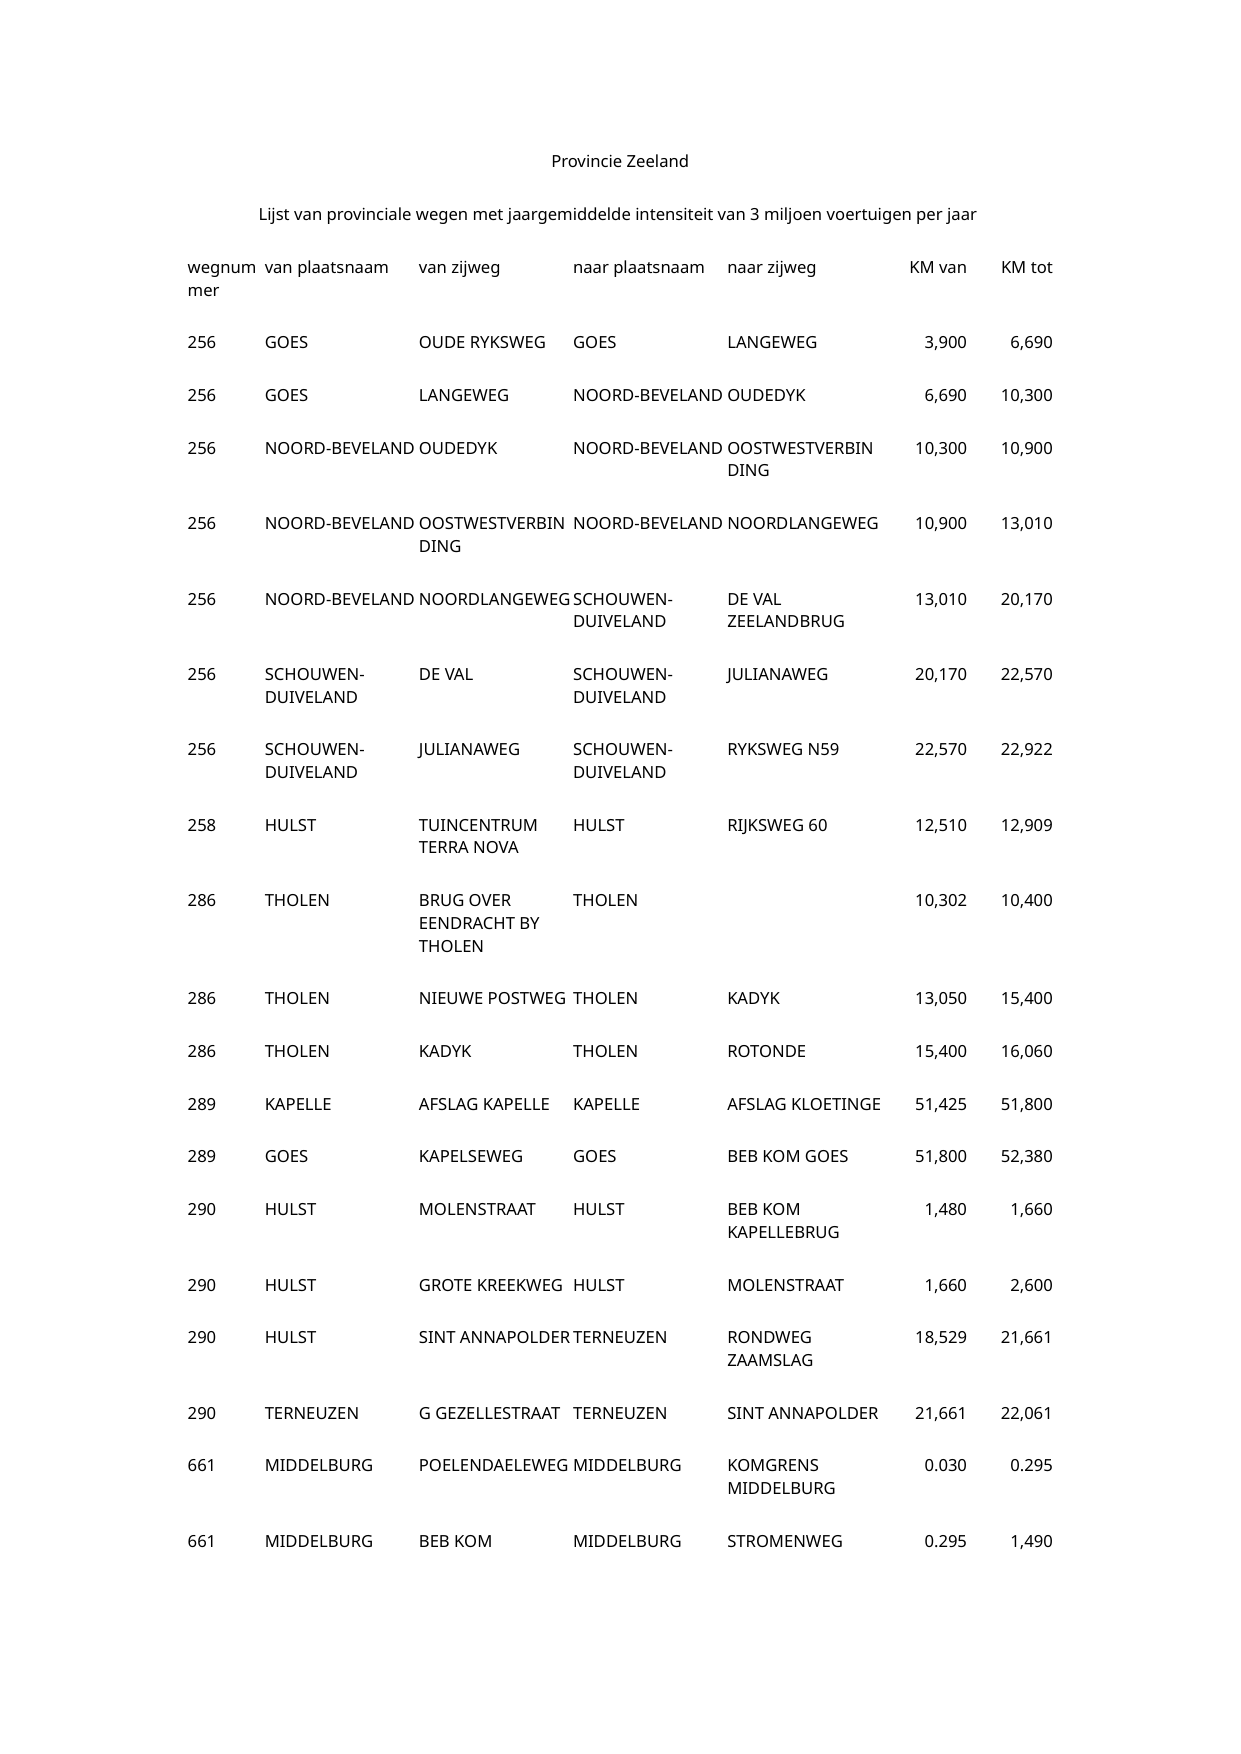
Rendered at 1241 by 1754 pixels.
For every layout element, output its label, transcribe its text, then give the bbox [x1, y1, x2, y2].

table_cell GOES [573, 1145, 727, 1198]
table_cell JULIANAWEG [727, 663, 881, 738]
table_cell THOLEN [573, 987, 727, 1039]
table_cell 256 [188, 738, 264, 813]
table_cell DE VAL [419, 663, 573, 738]
table_cell NOORD-BEVELAND [265, 436, 419, 512]
table_cell NOORD-BEVELAND [573, 512, 727, 587]
table_cell KAPELSEWEG [419, 1145, 573, 1198]
table_cell MIDDELBURG [573, 1454, 727, 1529]
table_cell ROTONDE [727, 1040, 881, 1092]
table_cell HULST [573, 813, 727, 889]
table_cell HULST [265, 1326, 419, 1401]
table_cell NOORDLANGEWEG [727, 512, 881, 587]
table_cell 290 [188, 1401, 264, 1454]
table_cell SCHOUWEN-DUIVELAND [573, 663, 727, 738]
table_header Provincie Zeeland [188, 150, 1053, 203]
table_cell NOORD-BEVELAND [265, 512, 419, 587]
table_cell 10,900 [881, 512, 967, 587]
table_cell 256 [188, 587, 264, 662]
table_cell 20,170 [881, 663, 967, 738]
table_cell THOLEN [265, 987, 419, 1039]
table_cell 1,490 [967, 1529, 1053, 1582]
table_cell MOLENSTRAAT [727, 1273, 881, 1326]
table_cell SINT ANNAPOLDER [727, 1401, 881, 1454]
table_cell KAPELLE [265, 1092, 419, 1145]
table_cell 258 [188, 813, 264, 889]
table_cell 15,400 [881, 1040, 967, 1092]
table_cell HULST [573, 1273, 727, 1326]
table_cell 10,400 [967, 889, 1053, 987]
table_cell 256 [188, 384, 264, 436]
table_cell TERNEUZEN [573, 1326, 727, 1401]
table_cell GROTE KREEKWEG [419, 1273, 573, 1326]
table_cell wegnummer [188, 255, 264, 331]
table_cell OUDEDYK [419, 436, 573, 512]
table_cell KM tot [967, 255, 1053, 331]
table_cell SCHOUWEN-DUIVELAND [265, 663, 419, 738]
table_cell THOLEN [265, 889, 419, 987]
table_cell THOLEN [573, 1040, 727, 1092]
table_cell SCHOUWEN-DUIVELAND [573, 738, 727, 813]
table_cell HULST [265, 813, 419, 889]
table_cell KM van [881, 255, 967, 331]
table_cell 6,690 [881, 384, 967, 436]
table_cell van zijweg [419, 255, 573, 331]
table_cell AFSLAG KLOETINGE [727, 1092, 881, 1145]
table_cell TERNEUZEN [265, 1401, 419, 1454]
table_cell van plaatsnaam [265, 255, 419, 331]
table_cell 22,922 [967, 738, 1053, 813]
table_cell 6,690 [967, 331, 1053, 383]
table_cell 22,570 [881, 738, 967, 813]
table_cell 18,529 [881, 1326, 967, 1401]
table_cell 0.295 [881, 1529, 967, 1582]
table_cell naar zijweg [727, 255, 881, 331]
table_cell SCHOUWEN-DUIVELAND [265, 738, 419, 813]
table_cell 286 [188, 889, 264, 987]
table_cell 10,300 [967, 384, 1053, 436]
table_cell 289 [188, 1145, 264, 1198]
table_cell 289 [188, 1092, 264, 1145]
table_cell OUDEDYK [727, 384, 881, 436]
table_cell JULIANAWEG [419, 738, 573, 813]
table_cell BEB KOM [419, 1529, 573, 1582]
table_cell 661 [188, 1529, 264, 1582]
table_cell 256 [188, 436, 264, 512]
table_cell 256 [188, 512, 264, 587]
table_cell HULST [573, 1198, 727, 1273]
table_cell 13,010 [967, 512, 1053, 587]
table_cell 22,061 [967, 1401, 1053, 1454]
table_cell MIDDELBURG [265, 1454, 419, 1529]
table_cell 52,380 [967, 1145, 1053, 1198]
table_cell 290 [188, 1198, 264, 1273]
table_cell GOES [573, 331, 727, 383]
table_cell 10,302 [881, 889, 967, 987]
table_cell OOSTWESTVERBINDING [419, 512, 573, 587]
table_cell 2,600 [967, 1273, 1053, 1326]
table_cell 51,425 [881, 1092, 967, 1145]
table_cell HULST [265, 1198, 419, 1273]
table_cell 0.030 [881, 1454, 967, 1529]
table_cell 12,510 [881, 813, 967, 889]
table_cell BEB KOM KAPELLEBRUG [727, 1198, 881, 1273]
table_cell 51,800 [881, 1145, 967, 1198]
table_cell 1,480 [881, 1198, 967, 1273]
table_cell G GEZELLESTRAAT [419, 1401, 573, 1454]
table_cell NOORDLANGEWEG [419, 587, 573, 662]
table_cell 1,660 [881, 1273, 967, 1326]
table_cell NIEUWE POSTWEG [419, 987, 573, 1039]
table_cell RIJKSWEG 60 [727, 813, 881, 889]
table_cell LANGEWEG [727, 331, 881, 383]
table_cell 22,570 [967, 663, 1053, 738]
table_cell 1,660 [967, 1198, 1053, 1273]
table_cell 0.295 [967, 1454, 1053, 1529]
table_cell BEB KOM GOES [727, 1145, 881, 1198]
table_cell BRUG OVER EENDRACHT BY THOLEN [419, 889, 573, 987]
table_cell HULST [265, 1273, 419, 1326]
table_cell LANGEWEG [419, 384, 573, 436]
table_cell 10,300 [881, 436, 967, 512]
table_cell GOES [265, 1145, 419, 1198]
table_cell AFSLAG KAPELLE [419, 1092, 573, 1145]
table_cell 661 [188, 1454, 264, 1529]
table_cell GOES [265, 331, 419, 383]
table_cell KOMGRENS MIDDELBURG [727, 1454, 881, 1529]
table_cell 51,800 [967, 1092, 1053, 1145]
table_cell Lijst van provinciale wegen met jaargemiddelde intensiteit van 3 miljoen voertuigen per jaar [188, 203, 1053, 255]
table_cell naar plaatsnaam [573, 255, 727, 331]
table_cell NOORD-BEVELAND [573, 384, 727, 436]
table_cell 290 [188, 1326, 264, 1401]
table_cell MIDDELBURG [265, 1529, 419, 1582]
table_cell OUDE RYKSWEG [419, 331, 573, 383]
table_cell THOLEN [573, 889, 727, 987]
table_cell RYKSWEG N59 [727, 738, 881, 813]
table_cell GOES [265, 384, 419, 436]
table_cell 13,050 [881, 987, 967, 1039]
table_cell KADYK [727, 987, 881, 1039]
table_cell 290 [188, 1273, 264, 1326]
table_cell 15,400 [967, 987, 1053, 1039]
table_cell RONDWEG ZAAMSLAG [727, 1326, 881, 1401]
table_cell KAPELLE [573, 1092, 727, 1145]
table_cell 21,661 [967, 1326, 1053, 1401]
table_cell STROMENWEG [727, 1529, 881, 1582]
table_cell 286 [188, 987, 264, 1039]
table_cell SINT ANNAPOLDER [419, 1326, 573, 1401]
table_cell MIDDELBURG [573, 1529, 727, 1582]
table_cell 10,900 [967, 436, 1053, 512]
table_cell 256 [188, 331, 264, 383]
table_cell 13,010 [881, 587, 967, 662]
table_cell 256 [188, 663, 264, 738]
table_cell 16,060 [967, 1040, 1053, 1092]
table_cell POELENDAELEWEG [419, 1454, 573, 1529]
table_cell TERNEUZEN [573, 1401, 727, 1454]
table_cell SCHOUWEN-DUIVELAND [573, 587, 727, 662]
table_cell OOSTWESTVERBINDING [727, 436, 881, 512]
table_cell KADYK [419, 1040, 573, 1092]
table_cell DE VAL ZEELANDBRUG [727, 587, 881, 662]
table_cell [727, 889, 881, 987]
table_cell TUINCENTRUM TERRA NOVA [419, 813, 573, 889]
table_cell NOORD-BEVELAND [573, 436, 727, 512]
table_cell 12,909 [967, 813, 1053, 889]
table_cell MOLENSTRAAT [419, 1198, 573, 1273]
table_cell 20,170 [967, 587, 1053, 662]
table_cell 286 [188, 1040, 264, 1092]
table_cell THOLEN [265, 1040, 419, 1092]
table_cell NOORD-BEVELAND [265, 587, 419, 662]
table_cell 21,661 [881, 1401, 967, 1454]
table_cell 3,900 [881, 331, 967, 383]
